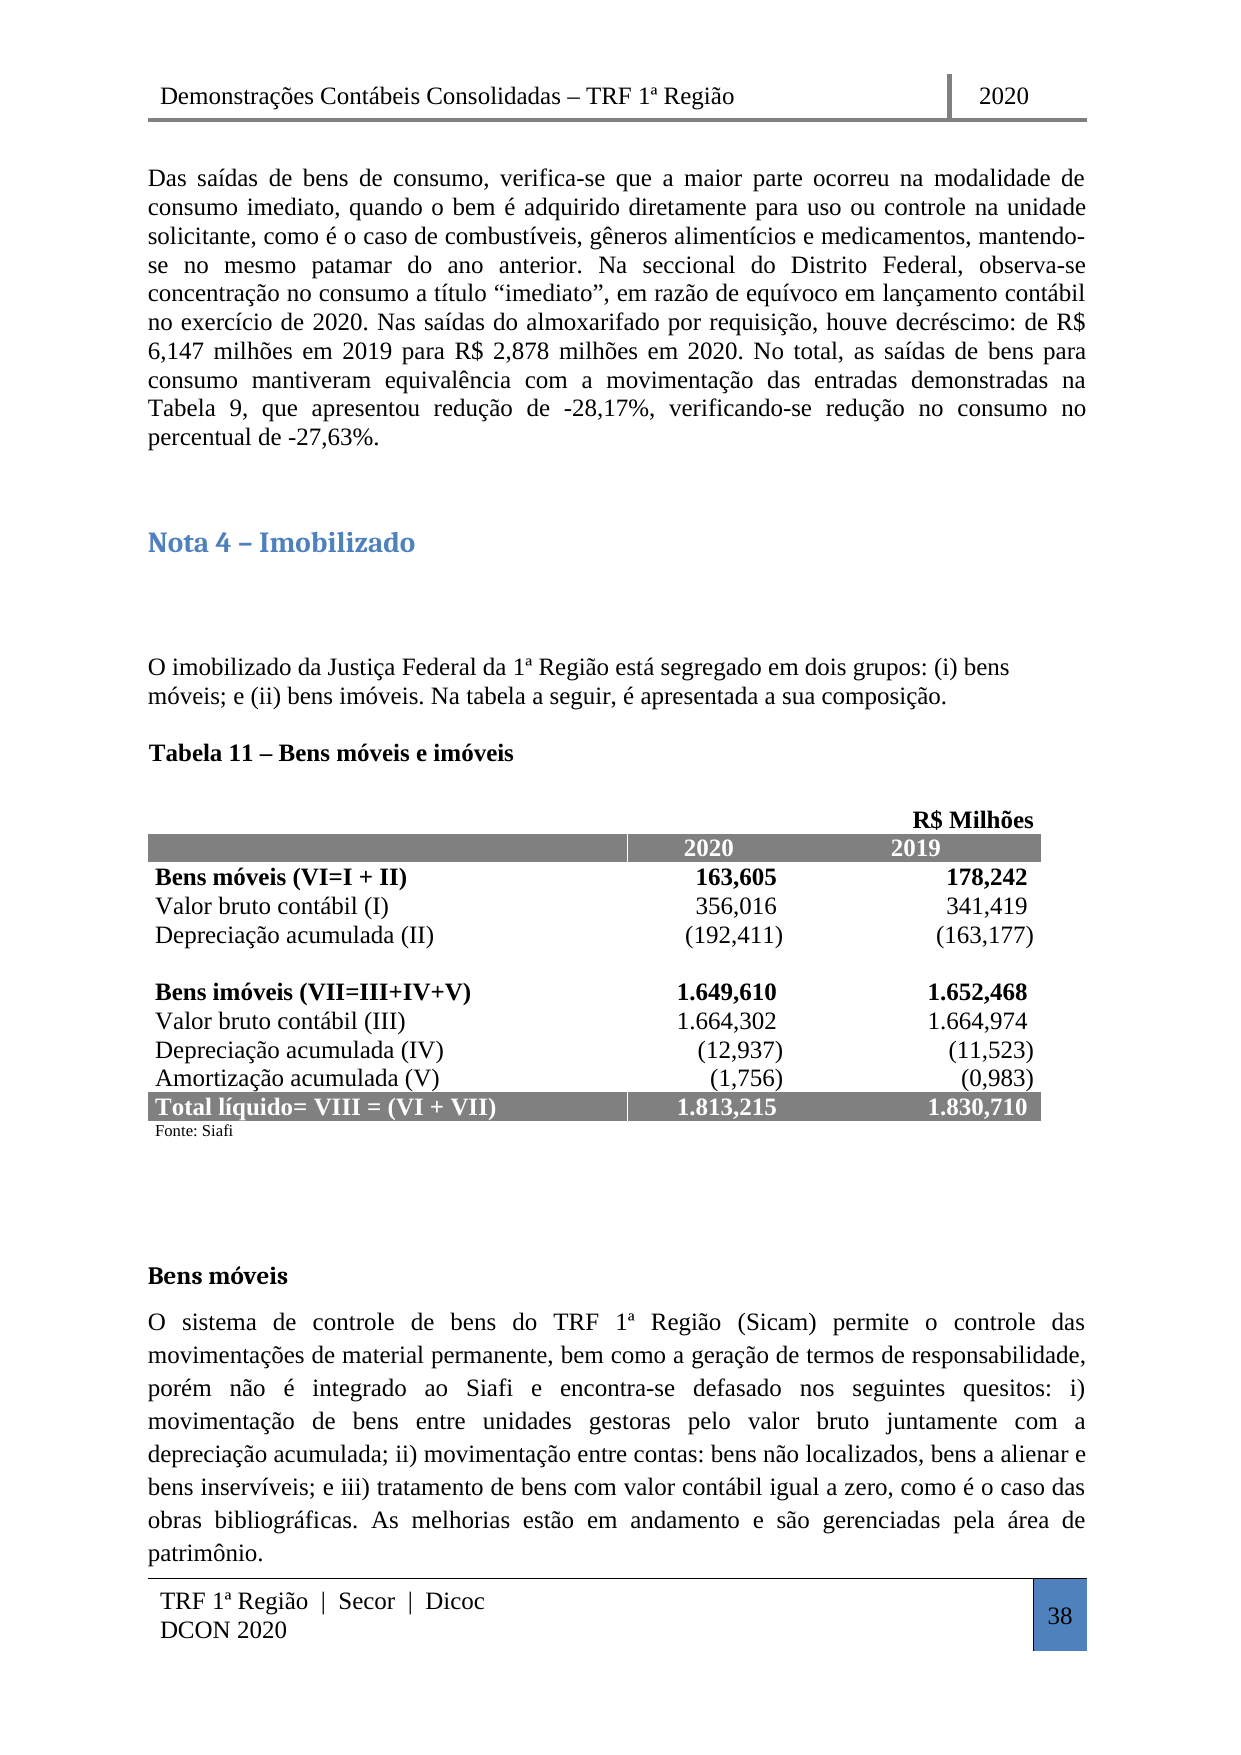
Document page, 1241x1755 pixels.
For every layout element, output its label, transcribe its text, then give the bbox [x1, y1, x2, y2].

text Tabela 11 – Bens móveis e imóveis [149, 736, 1086, 768]
table_cell Amortização acumulada (V) [148, 1064, 627, 1092]
text O sistema de controle de bens do TRF 1ª Região (Sicam) permite o controle das movimentações de material permanente, bem como a geração de termos de responsabilidade, porém não é integrado ao Siafi e encontra-se defasado nos seguintes quesitos: i) movimentação de bens entre unidades gestoras pelo valor bruto juntamente com a depreciação acumulada; ii) movimentação entre contas: bens não localizados, bens a alienar e bens inservíveis; e iii) tratamento de bens com valor contábil igual a zero, como é o caso das obras bibliográficas. As melhorias estão em andamento e são gerenciadas pela área de patrimônio. [148, 1307, 1087, 1567]
table_cell 1.652,468 [790, 977, 1041, 1006]
table_cell 356,016 [628, 891, 790, 920]
table_cell Bens móveis (VI=I + II) [148, 862, 627, 891]
table_cell 2020 [628, 834, 790, 862]
table_cell [790, 949, 1041, 977]
table_cell (163,177) [790, 920, 1041, 948]
table_cell 1.649,610 [628, 977, 790, 1006]
table_cell [148, 949, 627, 977]
text O imobilizado da Justiça Federal da 1ª Região está segregado em dois grupos: (i) bens móveis; e (ii) bens imóveis. Na tabela a seguir, é apresentada a sua composição. [148, 652, 1087, 709]
table_cell 1.830,710 [790, 1092, 1041, 1121]
table_cell Bens imóveis (VII=III+IV+V) [148, 977, 627, 1006]
table_cell Depreciação acumulada (II) [148, 920, 627, 948]
table_cell 1.664,302 [628, 1006, 790, 1035]
table_cell (0,983) [790, 1064, 1041, 1092]
table_cell (12,937) [628, 1035, 790, 1063]
table_cell 341,419 [790, 891, 1041, 920]
table_cell Valor bruto contábil (I) [148, 891, 627, 920]
table_cell (11,523) [790, 1035, 1041, 1063]
table_cell [148, 834, 627, 862]
table_cell 178,242 [790, 862, 1041, 891]
table_cell 1.813,215 [628, 1092, 790, 1121]
subtitle Nota 4 – Imobilizado [148, 526, 1087, 559]
table_cell 1.664,974 [790, 1006, 1041, 1035]
table_cell [628, 949, 790, 977]
table_header R$ Milhões [148, 805, 1041, 833]
table_cell Valor bruto contábil (III) [148, 1006, 627, 1035]
table_cell 163,605 [628, 862, 790, 891]
table_cell (192,411) [628, 920, 790, 948]
table_cell Total líquido= VIII = (VI + VII) [148, 1092, 627, 1121]
table_cell Depreciação acumulada (IV) [148, 1035, 627, 1063]
table_cell Fonte: Siafi [148, 1121, 1041, 1150]
text Das saídas de bens de consumo, verifica-se que a maior parte ocorreu na modalidade de consumo imediato, quando o bem é adquirido diretamente para uso ou controle na unidade solicitante, como é o caso de combustíveis, gêneros alimentícios e medicamentos, mantendo-se no mesmo patamar do ano anterior. Na seccional do Distrito Federal, observa-se concentração no consumo a título “imediato”, em razão de equívoco em lançamento contábil no exercício de 2020. Nas saídas do almoxarifado por requisição, houve decréscimo: de R$ 6,147 milhões em 2019 para R$ 2,878 milhões em 2020. No total, as saídas de bens para consumo mantiveram equivalência com a movimentação das entradas demonstradas na Tabela 9, que apresentou redução de -28,17%, verificando-se redução no consumo no percentual de -27,63%. [148, 163, 1087, 451]
table_cell (1,756) [628, 1064, 790, 1092]
table_cell 2019 [790, 834, 1041, 862]
subtitle Bens móveis [148, 1262, 1087, 1291]
